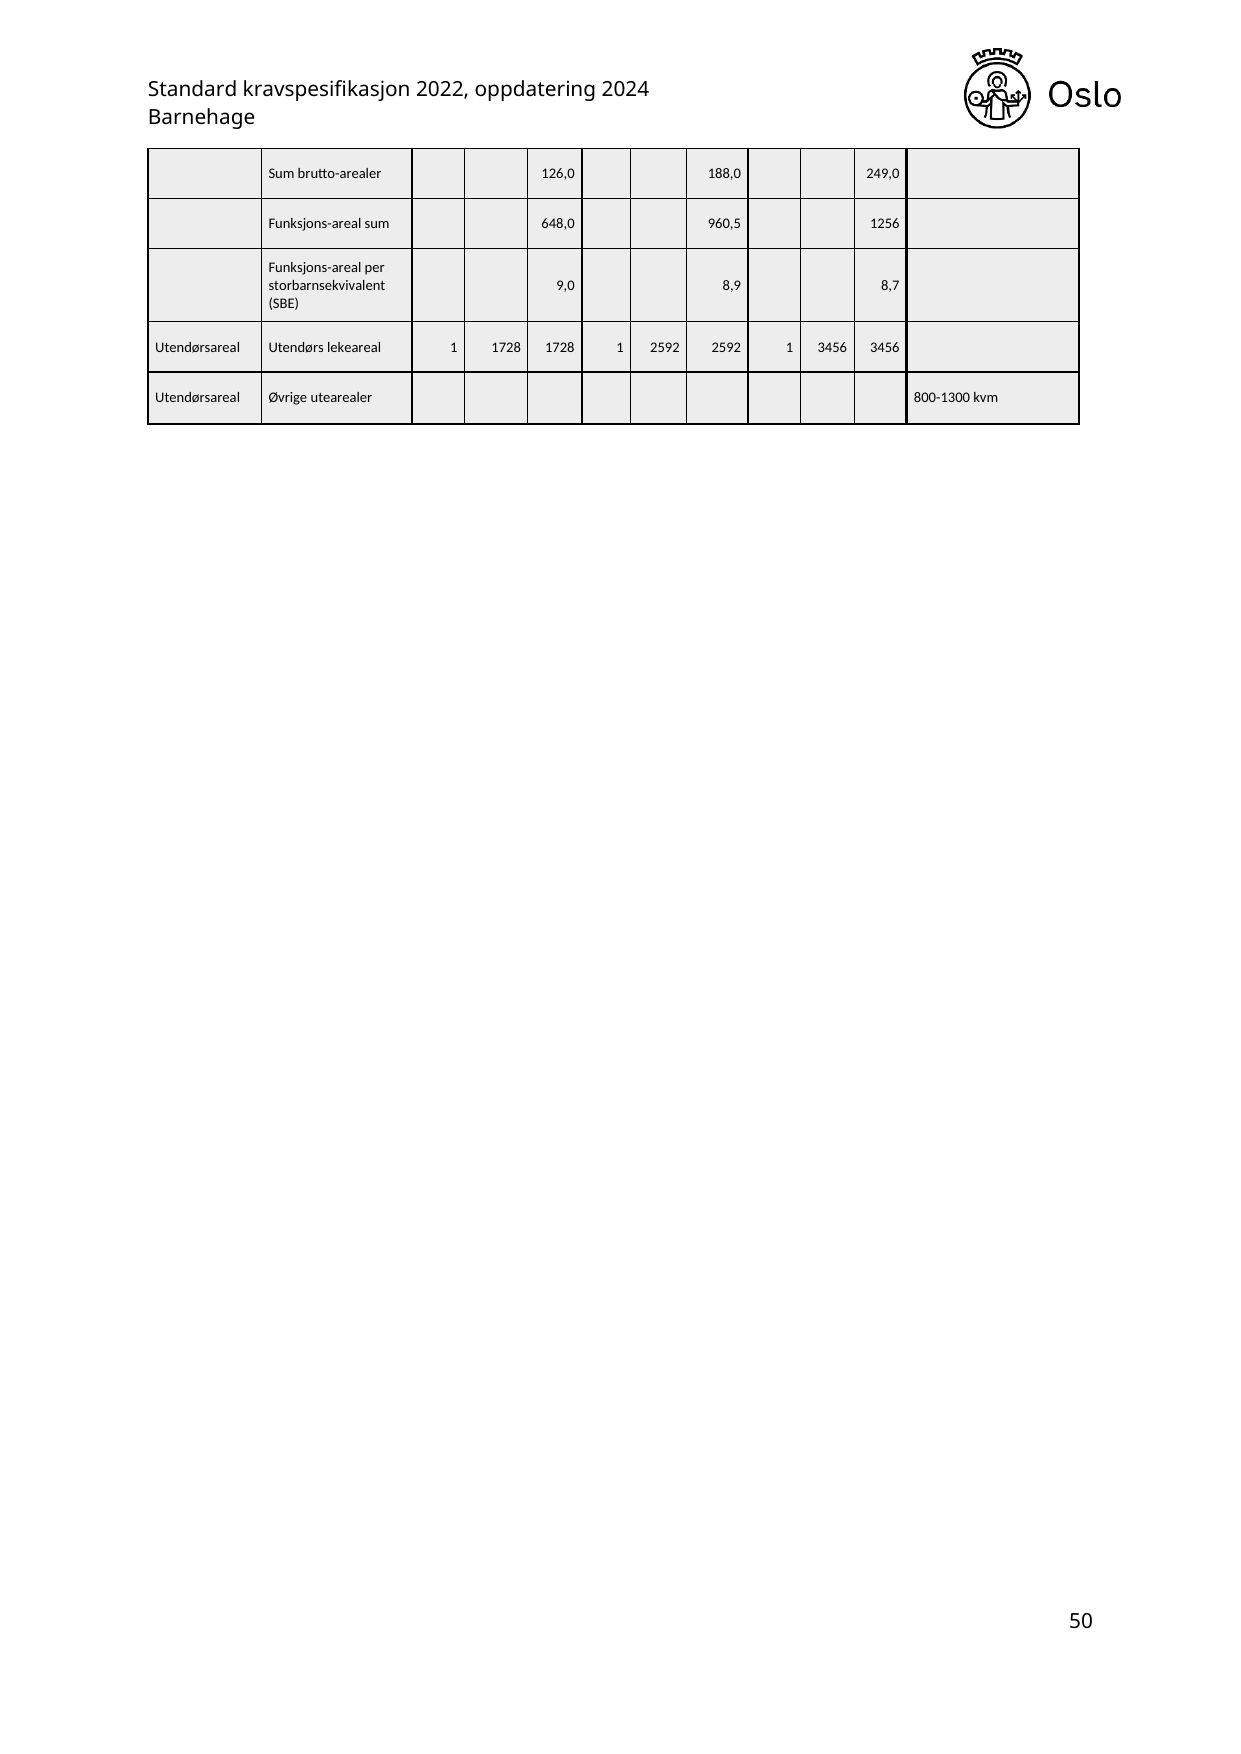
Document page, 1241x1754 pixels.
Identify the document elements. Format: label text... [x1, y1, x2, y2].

table_cell [583, 199, 630, 248]
table_cell 126,0 [528, 149, 581, 198]
table_cell [749, 149, 800, 198]
table_cell [465, 149, 527, 198]
table_cell Utendørs lekeareal [262, 322, 411, 371]
table_cell 648,0 [528, 199, 581, 248]
table_cell [413, 373, 464, 423]
table_cell [465, 249, 527, 321]
table_cell [908, 149, 1078, 198]
table_cell 3456 [801, 322, 854, 371]
table_cell Øvrige utearealer [262, 373, 411, 423]
table_cell [631, 249, 686, 321]
table_cell 8,9 [687, 249, 747, 321]
table_cell 800-1300 kvm [908, 373, 1078, 423]
table_cell [801, 373, 854, 423]
table_cell 1728 [465, 322, 527, 371]
table_cell 960,5 [687, 199, 747, 248]
table_cell [631, 199, 686, 248]
table_cell Utendørsareal [149, 322, 261, 371]
table_cell 2592 [631, 322, 686, 371]
table_cell [749, 199, 800, 248]
table_cell [801, 199, 854, 248]
table_cell 9,0 [528, 249, 581, 321]
table_cell [908, 249, 1078, 321]
table_cell Funksjons-areal per storbarnsekvivalent (SBE) [262, 249, 411, 321]
table_cell Utendørsareal [149, 373, 261, 423]
table_cell [908, 322, 1078, 371]
table_cell [801, 249, 854, 321]
table_cell 1256 [855, 199, 905, 248]
table_cell [413, 199, 464, 248]
table_cell [749, 249, 800, 321]
table_cell [631, 149, 686, 198]
table_cell Funksjons-areal sum [262, 199, 411, 248]
table_cell [528, 373, 581, 423]
table_cell [583, 249, 630, 321]
table_cell [149, 249, 261, 321]
table_cell [149, 199, 261, 248]
table_cell [583, 373, 630, 423]
table_cell 1728 [528, 322, 581, 371]
table_cell [149, 149, 261, 198]
table_cell 249,0 [855, 149, 905, 198]
table_cell [465, 199, 527, 248]
table_cell Sum brutto-arealer [262, 149, 411, 198]
table_cell [465, 373, 527, 423]
table_cell [583, 149, 630, 198]
table_cell [855, 373, 905, 423]
table_cell [908, 199, 1078, 248]
table_cell [413, 249, 464, 321]
table_cell 8,7 [855, 249, 905, 321]
table_cell [749, 373, 800, 423]
table_cell [413, 149, 464, 198]
table_cell [687, 373, 747, 423]
table_cell 1 [749, 322, 800, 371]
table_cell 3456 [855, 322, 905, 371]
table_cell 1 [413, 322, 464, 371]
table_cell [631, 373, 686, 423]
table_cell 188,0 [687, 149, 747, 198]
table_cell 2592 [687, 322, 747, 371]
table_cell [801, 149, 854, 198]
table_cell 1 [583, 322, 630, 371]
